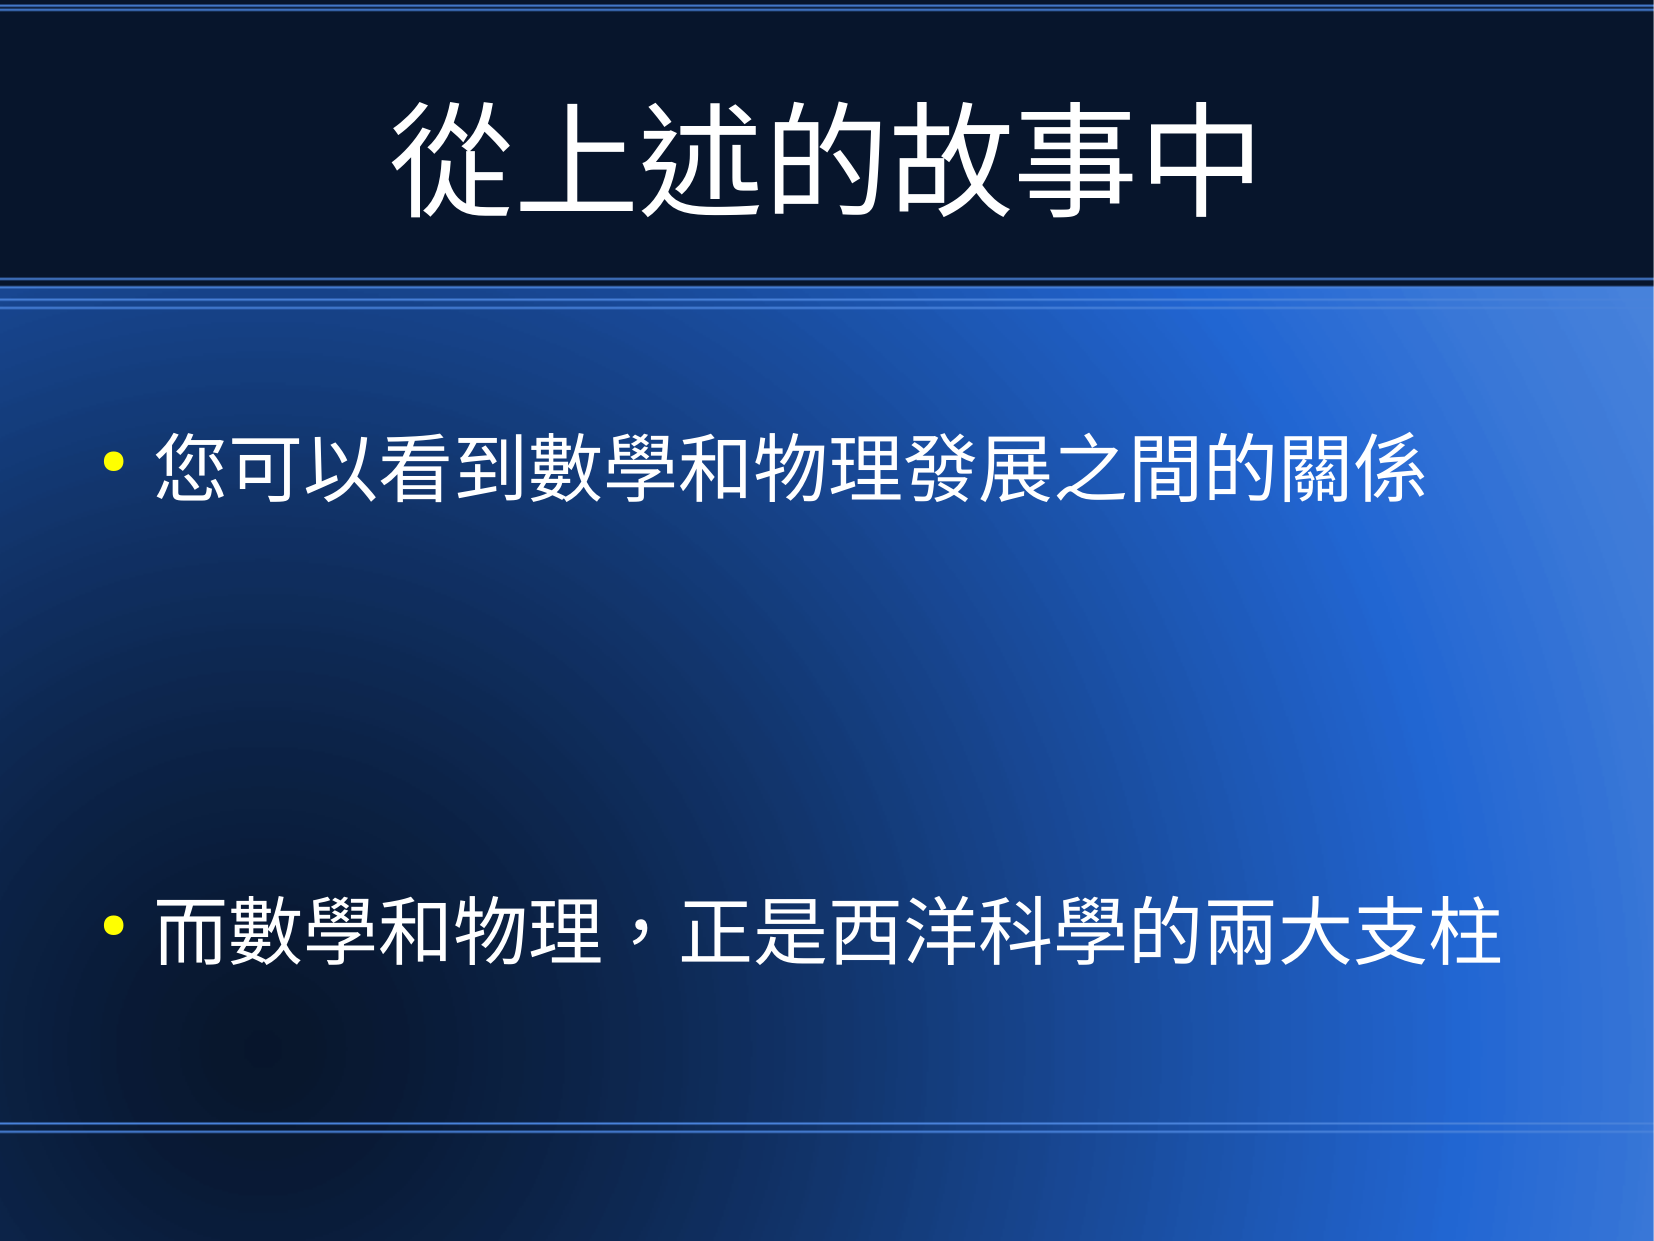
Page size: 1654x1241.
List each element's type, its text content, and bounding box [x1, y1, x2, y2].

list 您可以看到數學和物理發展之間的關係 而數學和物理，正是西洋科學的兩大支柱 [82, 355, 1571, 1241]
title 從上述的故事中 [82, 49, 1571, 257]
picture [0, 0, 1654, 1241]
